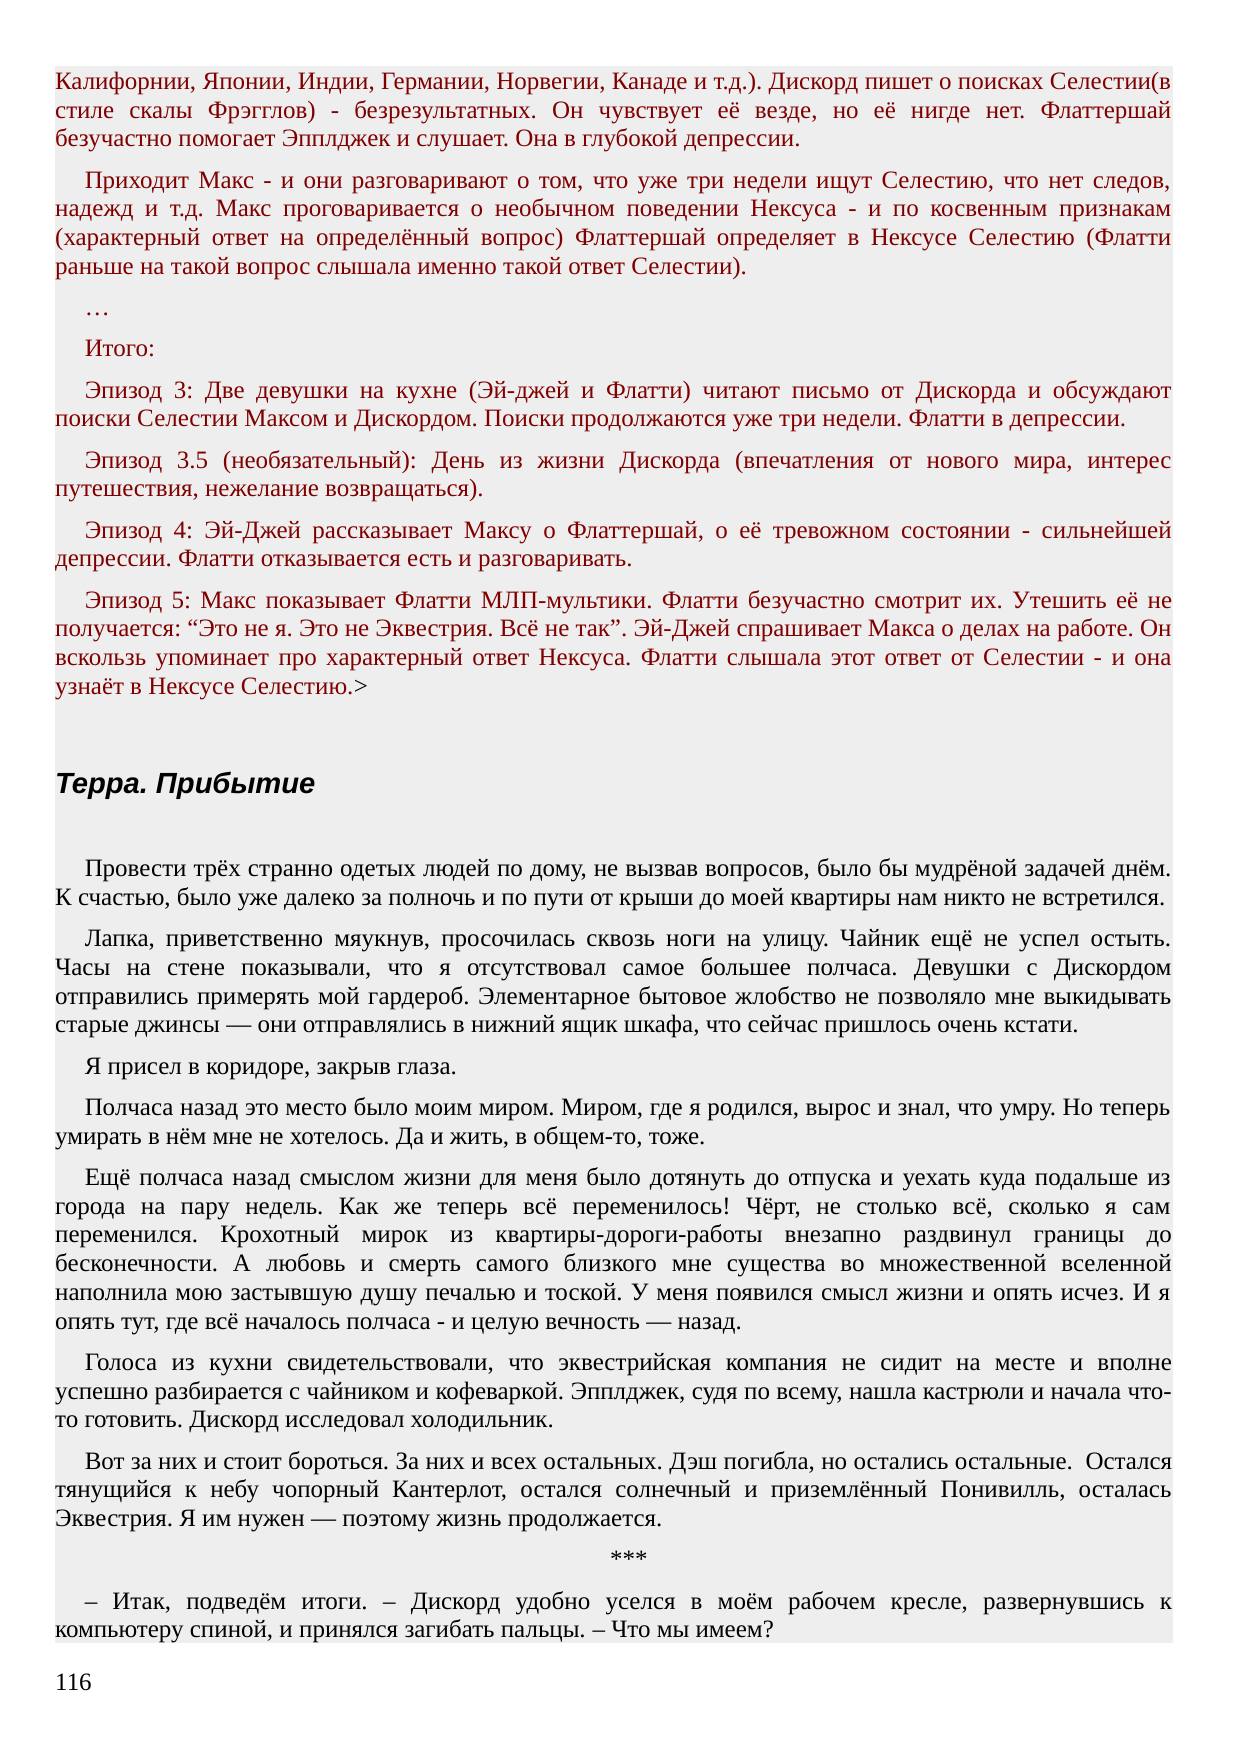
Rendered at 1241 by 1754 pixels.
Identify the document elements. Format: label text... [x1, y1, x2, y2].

text Эпизод 3: Две девушки на кухне (Эй-джей и Флатти) читают письмо от Дискорда и обсуждают поиски Селестии Максом и Дискордом. Поиски продолжаются уже три недели. Флатти в депрессии. [55, 375, 1173, 432]
text *** [55, 1544, 1173, 1573]
subtitle Терра. Прибытие [55, 766, 1173, 799]
text Вот за них и стоит бороться. За них и всех остальных. Дэш погибла, но остались остальные. Остался тянущийся к небу чопорный Кантерлот, остался солнечный и приземлённый Понивилль, осталась Эквестрия. Я им нужен — поэтому жизнь продолжается. [55, 1446, 1173, 1532]
text Калифорнии, Японии, Индии, Германии, Норвегии, Канаде и т.д.). Дискорд пишет о поисках Селестии(в стиле скалы Фрэгглов) - безрезультатных. Он чувствует её везде, но её нигде нет. Флаттершай безучастно помогает Эпплджек и слушает. Она в глубокой депрессии. [55, 66, 1173, 152]
text Я присел в коридоре, закрыв глаза. [55, 1051, 1173, 1079]
text Полчаса назад это место было моим миром. Миром, где я родился, вырос и знал, что умру. Но теперь умирать в нём мне не хотелось. Да и жить, в общем-то, тоже. [55, 1092, 1173, 1149]
text Эпизод 5: Макс показывает Флатти МЛП-мультики. Флатти безучастно смотрит их. Утешить её не получается: “Это не я. Это не Эквестрия. Всё не так”. Эй-Джей спрашивает Макса о делах на работе. Он вскользь упоминает про характерный ответ Нексуса. Флатти слышала этот ответ от Селестии - и она узнаёт в Нексусе Селестию.> [55, 585, 1173, 700]
text Ещё полчаса назад смыслом жизни для меня было дотянуть до отпуска и уехать куда подальше из города на пару недель. Как же теперь всё переменилось! Чёрт, не столько всё, сколько я сам переменился. Крохотный мирок из квартиры-дороги-работы внезапно раздвинул границы до бесконечности. А любовь и смерть самого близкого мне существа во множественной вселенной наполнила мою застывшую душу печалью и тоской. У меня появился смысл жизни и опять исчез. И я опять тут, где всё началось полчаса - и целую вечность — назад. [55, 1162, 1173, 1334]
text … [55, 292, 1173, 321]
text Голоса из кухни свидетельствовали, что эквестрийская компания не сидит на месте и вполне успешно разбирается с чайником и кофеваркой. Эпплджек, судя по всему, нашла кастрюли и начала что-то готовить. Дискорд исследовал холодильник. [55, 1347, 1173, 1433]
text Приходит Макс - и они разговаривают о том, что уже три недели ищут Селестию, что нет следов, надежд и т.д. Макс проговаривается о необычном поведении Нексуса - и по косвенным признакам (характерный ответ на определённый вопрос) Флаттершай определяет в Нексусе Селестию (Флатти раньше на такой вопрос слышала именно такой ответ Селестии). [55, 165, 1173, 280]
text Итого: [55, 333, 1173, 362]
text Провести трёх странно одетых людей по дому, не вызвав вопросов, было бы мудрёной задачей днём. К счастью, было уже далеко за полночь и по пути от крыши до моей квартиры нам никто не встретился. [55, 853, 1173, 911]
text – Итак, подведём итоги. – Дискорд удобно уселся в моём рабочем кресле, развернувшись к компьютеру спиной, и принялся загибать пальцы. – Что мы имеем? [55, 1586, 1173, 1643]
text Лапка, приветственно мяукнув, просочилась сквозь ноги на улицу. Чайник ещё не успел остыть. Часы на стене показывали, что я отсутствовал самое большее полчаса. Девушки с Дискордом отправились примерять мой гардероб. Элементарное бытовое жлобство не позволяло мне выкидывать старые джинсы — они отправлялись в нижний ящик шкафа, что сейчас пришлось очень кстати. [55, 923, 1173, 1038]
text Эпизод 4: Эй-Джей рассказывает Максу о Флаттершай, о её тревожном состоянии - сильнейшей депрессии. Флатти отказывается есть и разговаривать. [55, 515, 1173, 572]
text Эпизод 3.5 (необязательный): День из жизни Дискорда (впечатления от нового мира, интерес путешествия, нежелание возвращаться). [55, 445, 1173, 502]
